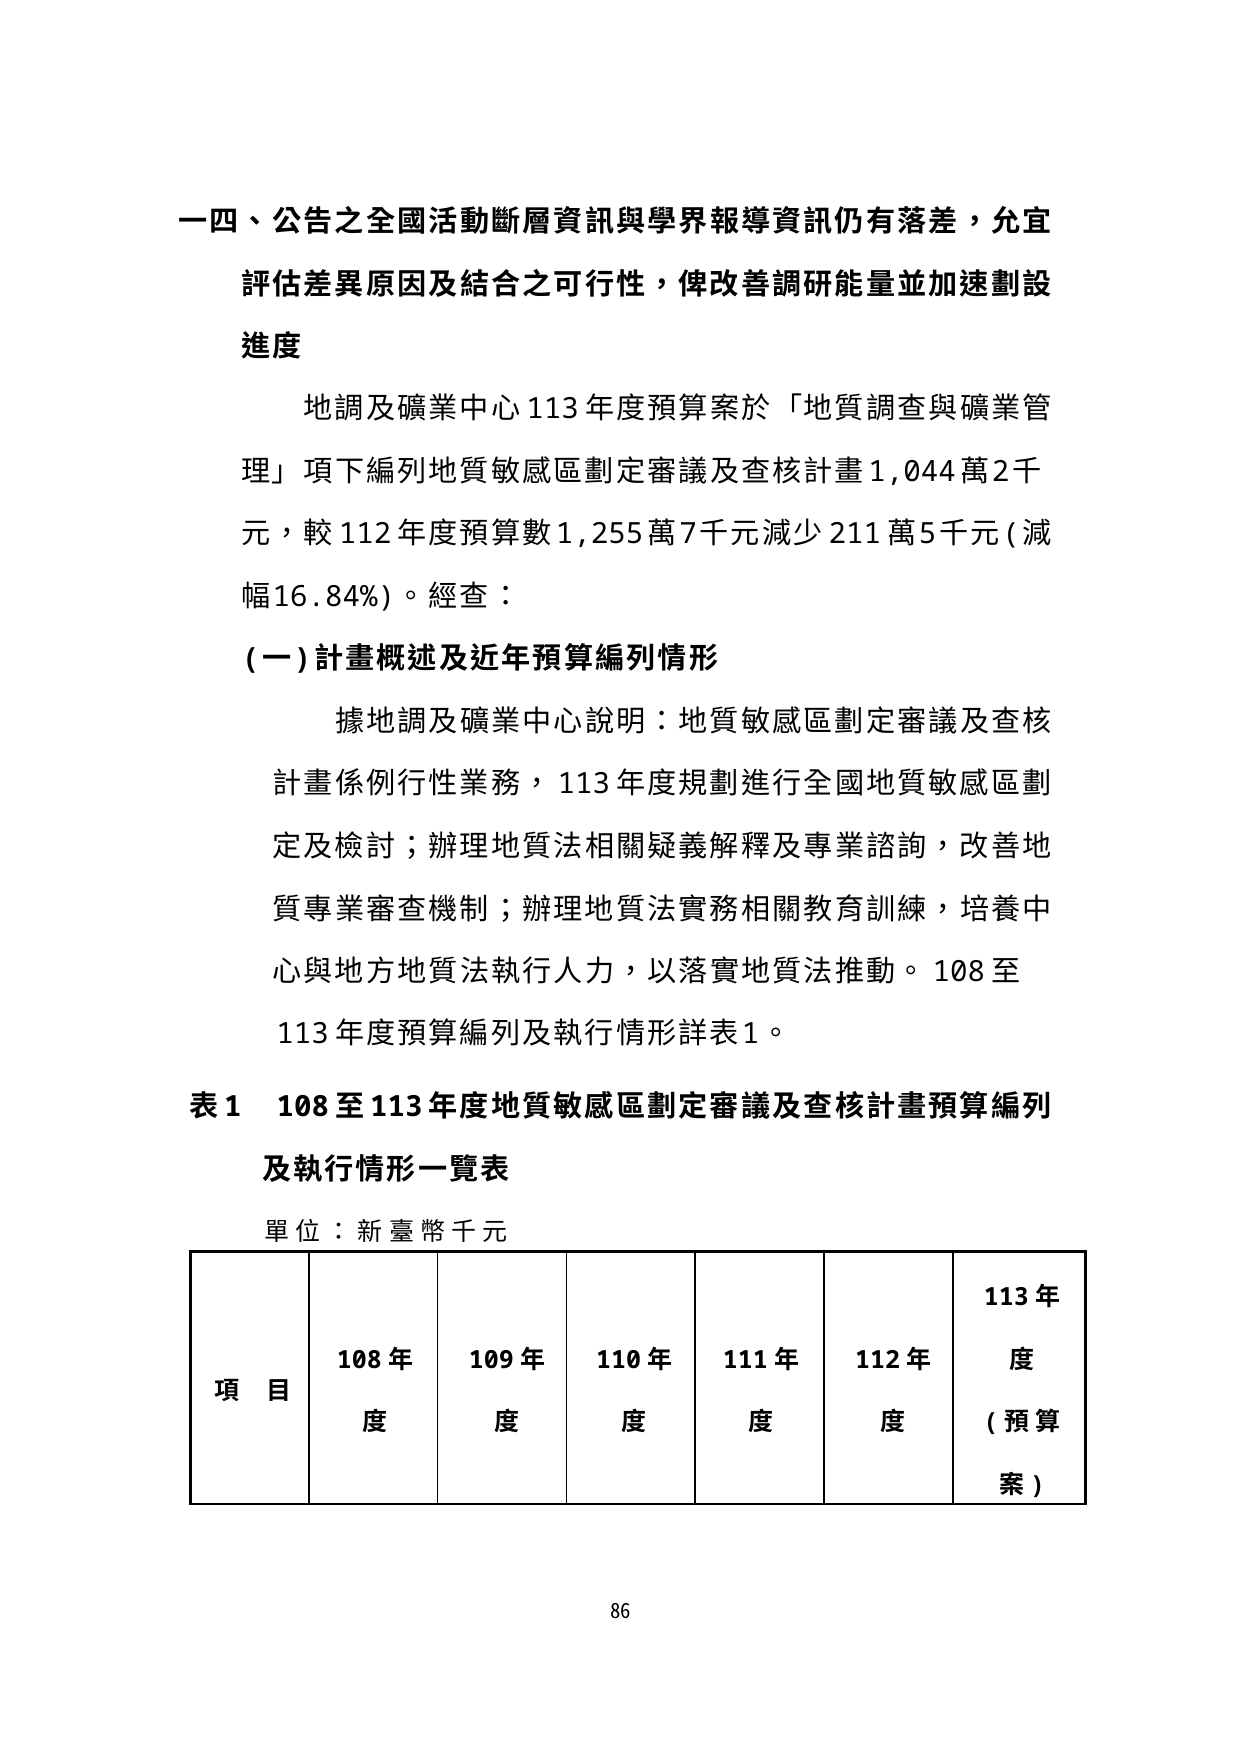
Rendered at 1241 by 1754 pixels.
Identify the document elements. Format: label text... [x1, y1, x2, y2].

table_header 111年度 [696, 1253, 823, 1503]
text 表1 108至113年度地質敏感區劃定審議及查核計畫預算編列及執行情形一覽表 單位：新臺幣千元 [182, 1063, 1063, 1250]
table_header 108年度 [310, 1253, 437, 1503]
text 地調及礦業中心113年度預算案於「地質調查與礦業管理」項下編列地質敏感區劃定審議及查核計畫1,044萬2千元，較112年度預算數1,255萬7千元減少211萬5千元(減幅16.84%)。經查： [236, 365, 1063, 615]
text (一)計畫概述及近年預算編列情形 [236, 615, 1063, 677]
table_header 110年度 [567, 1253, 694, 1503]
table_header 113年度 (預算案) [954, 1253, 1084, 1503]
text 一四、公告之全國活動斷層資訊與學界報導資訊仍有落差，允宜評估差異原因及結合之可行性，俾改善調研能量並加速劃設進度 [177, 177, 1063, 365]
table_header 109年度 [438, 1253, 566, 1503]
table_header 項 目 [192, 1253, 308, 1503]
text 據地調及礦業中心說明：地質敏感區劃定審議及查核計畫係例行性業務，113年度規劃進行全國地質敏感區劃定及檢討；辦理地質法相關疑義解釋及專業諮詢，改善地質專業審查機制；辦理地質法實務相關教育訓練，培養中心與地方地質法執行人力，以落實地質法推動。108至113年度預算編列及執行情形詳表1。 [266, 677, 1063, 1052]
table_header 112年度 [825, 1253, 952, 1503]
